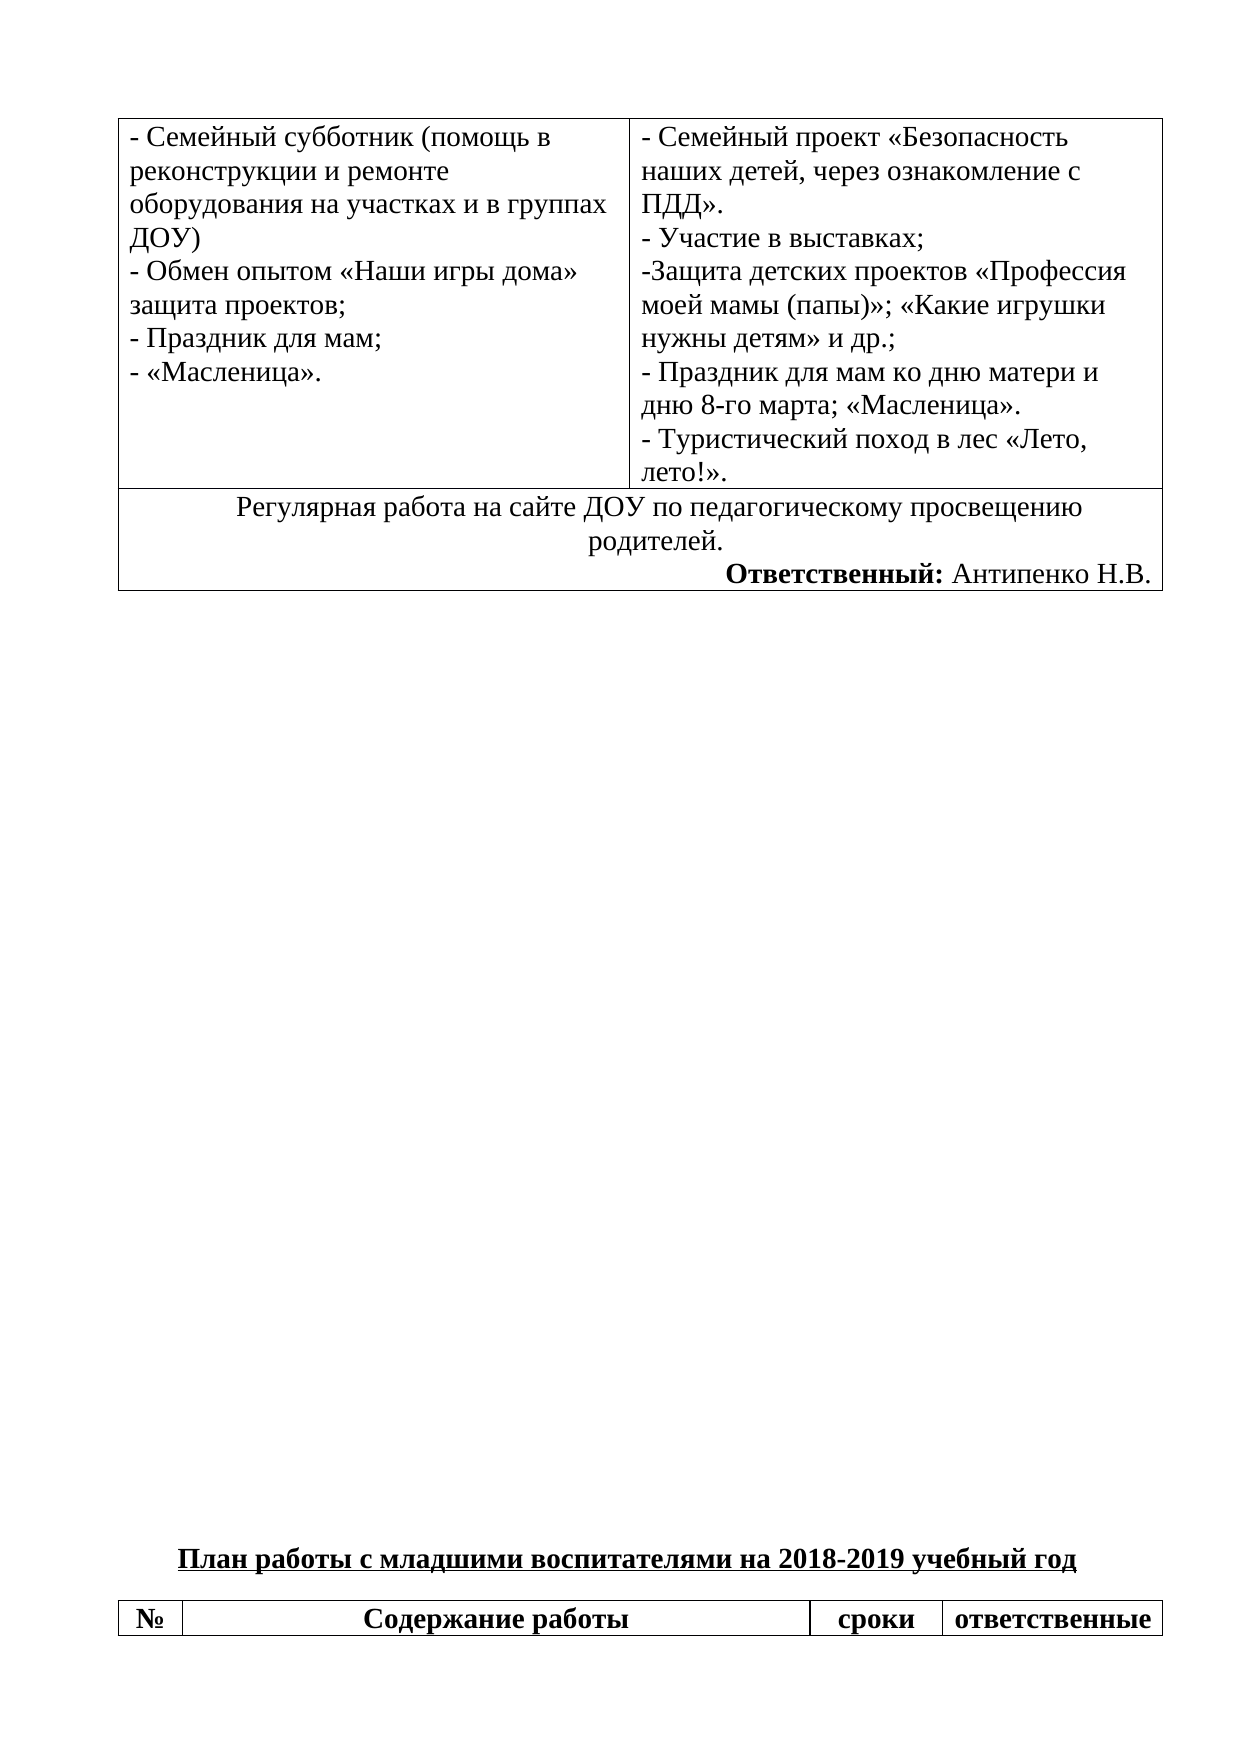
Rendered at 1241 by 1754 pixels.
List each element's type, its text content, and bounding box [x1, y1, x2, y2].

table_cell Регулярная работа на сайте ДОУ по педагогическому просвещению родителей. Ответственный: Антипенко Н.В. [119, 489, 1162, 590]
table_header № [119, 1601, 182, 1635]
text План работы с младшими воспитателями на 2018-2019 учебный год [177, 1541, 1152, 1574]
table_header ответственные [943, 1601, 1162, 1635]
table_cell - Семейный проект «Безопасность наших детей, через ознакомление с ПДД». - Участие в выставках; -Защита детских проектов «Профессия моей мамы (папы)»; «Какие игрушки нужны детям» и др.; - Праздник для мам ко дню матери и дню 8-го марта; «Масленица». - Туристический поход в лес «Лето, лето!». [630, 119, 1162, 488]
table_header сроки [811, 1601, 942, 1635]
table_cell - Семейный субботник (помощь в реконструкции и ремонте оборудования на участках и в группах ДОУ) - Обмен опытом «Наши игры дома» защита проектов; - Праздник для мам; - «Масленица». [119, 119, 629, 488]
table_header Содержание работы [183, 1601, 809, 1635]
